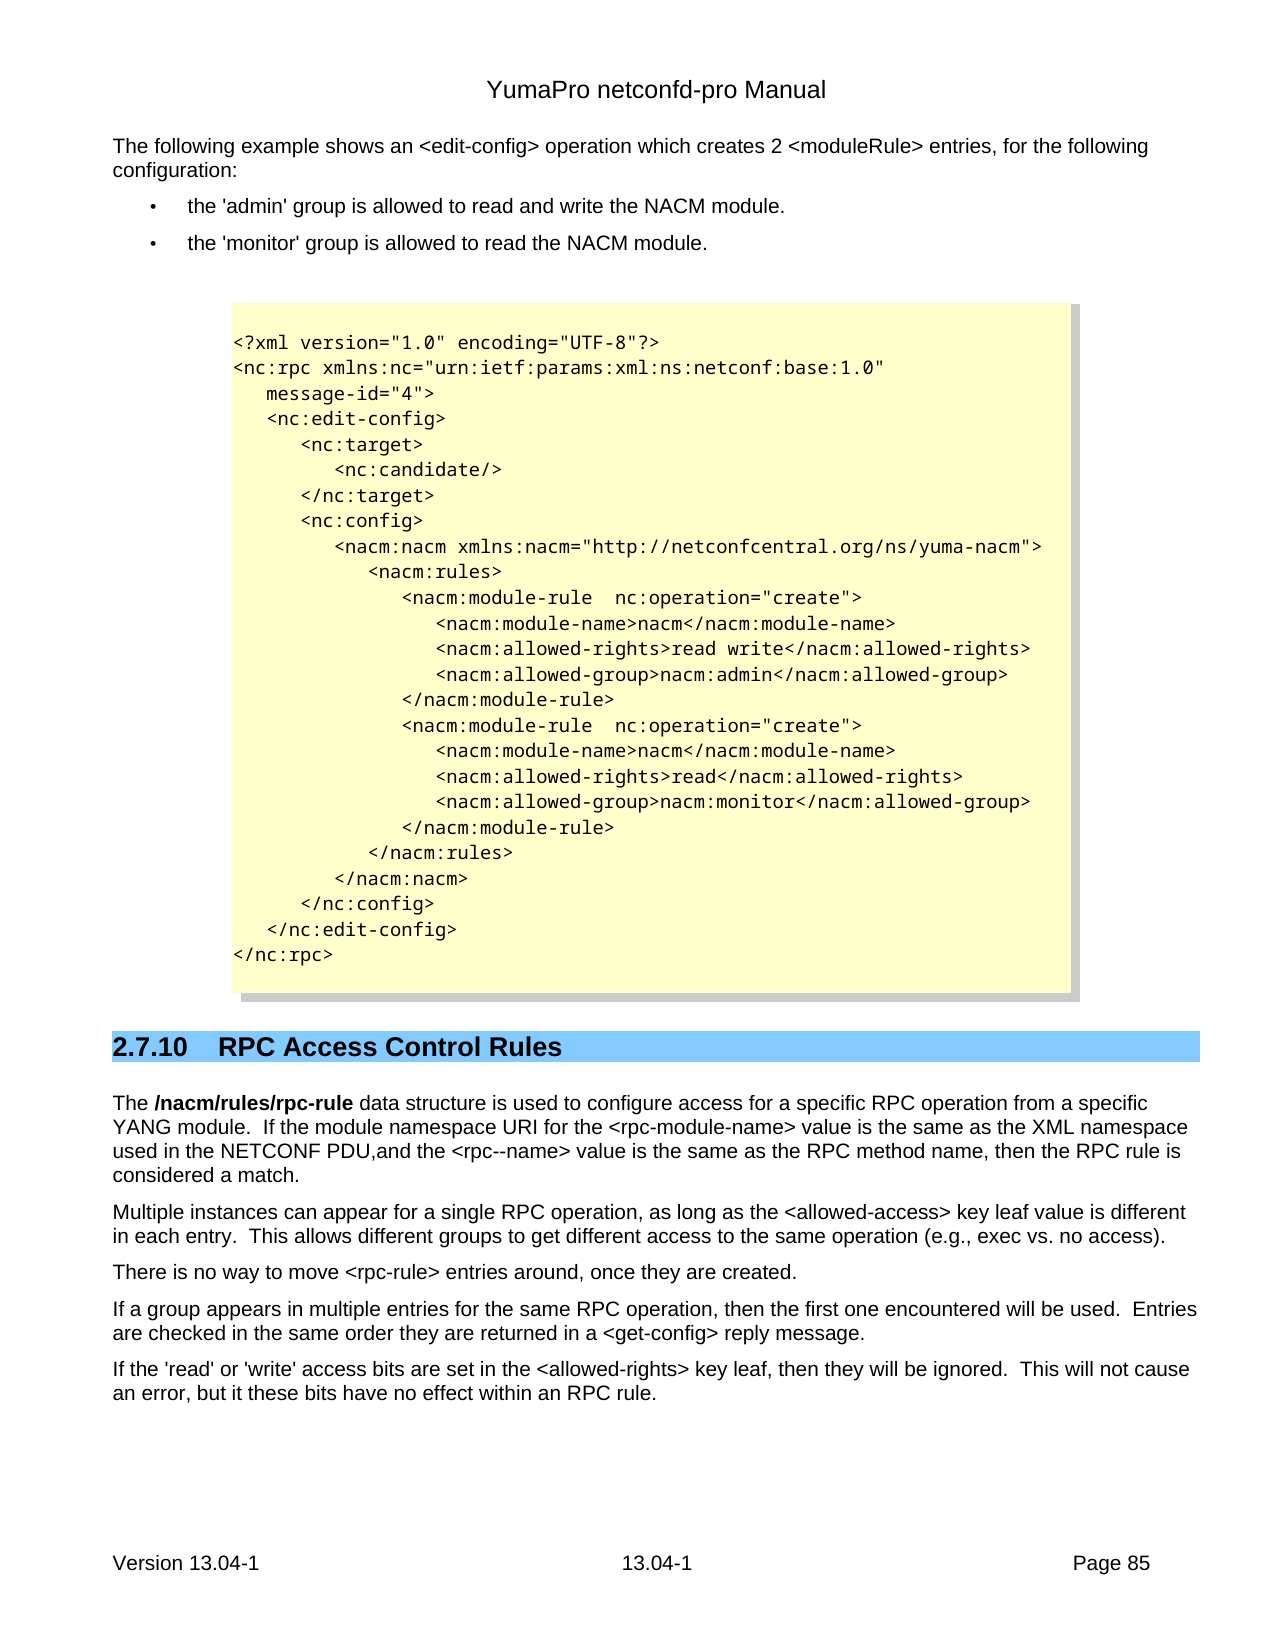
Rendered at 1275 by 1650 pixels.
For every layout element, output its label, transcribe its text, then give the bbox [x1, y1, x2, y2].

subtitle RPC Access Control Rules [112, 1031, 1200, 1062]
text </nc:target> [232, 482, 1071, 508]
text <nc:config> [232, 508, 1071, 533]
text <nacm:nacm xmlns:nacm="http://netconfcentral.org/ns/yuma-nacm"> [232, 533, 1071, 559]
list the 'admin' group is allowed to read and write the NACM module. [150, 194, 1200, 218]
text </nacm:nacm> [232, 865, 1071, 891]
text If a group appears in multiple entries for the same RPC operation, then the first one encountered will be used. Entries are checked in the same order they are returned in a <get-config> reply message. [112, 1296, 1200, 1344]
text Multiple instances can appear for a single RPC operation, as long as the <allowed-access> key leaf value is different in each entry. This allows different groups to get different access to the same operation (e.g., exec vs. no access). [112, 1199, 1200, 1247]
text </nacm:module-rule> [232, 686, 1071, 712]
text </nc:rpc> [232, 942, 1071, 967]
text </nacm:rules> [232, 839, 1071, 865]
text <nc:candidate/> [232, 457, 1071, 482]
text The following example shows an <edit-config> operation which creates 2 <moduleRule> entries, for the following configuration: [112, 134, 1200, 182]
text There is no way to move <rpc-rule> entries around, once they are created. [112, 1260, 1200, 1284]
text <nacm:allowed-rights>read write</nacm:allowed-rights> [232, 635, 1071, 661]
text <nc:rpc xmlns:nc="urn:ietf:params:xml:ns:netconf:base:1.0" [232, 354, 1071, 380]
text <nacm:module-name>nacm</nacm:module-name> [232, 737, 1071, 763]
text If the 'read' or 'write' access bits are set in the <allowed-rights> key leaf, then they will be ignored. This will not cause an error, but it these bits have no effect within an RPC rule. [112, 1357, 1200, 1405]
text <nc:edit-config> [232, 406, 1071, 431]
text <nacm:module-name>nacm</nacm:module-name> [232, 610, 1071, 635]
text <nacm:rules> [232, 559, 1071, 584]
text </nc:edit-config> [232, 916, 1071, 942]
text <nc:target> [232, 431, 1071, 457]
text <nacm:allowed-group>nacm:admin</nacm:allowed-group> [232, 661, 1071, 686]
text <nacm:module-rule nc:operation="create"> [232, 584, 1071, 610]
text <nacm:module-rule nc:operation="create"> [232, 712, 1071, 737]
list the 'monitor' group is allowed to read the NACM module. [150, 231, 1200, 254]
text <nacm:allowed-group>nacm:monitor</nacm:allowed-group> [232, 788, 1071, 814]
text </nc:config> [232, 891, 1071, 916]
text <?xml version="1.0" encoding="UTF-8"?> [232, 329, 1071, 354]
text message-id="4"> [232, 380, 1071, 406]
text <nacm:allowed-rights>read</nacm:allowed-rights> [232, 763, 1071, 788]
text </nacm:module-rule> [232, 814, 1071, 839]
text The /nacm/rules/rpc-rule data structure is used to configure access for a specific RPC operation from a specific YANG module. If the module namespace URI for the <rpc-module-name> value is the same as the XML namespace used in the NETCONF PDU,and the <rpc--name> value is the same as the RPC method name, then the RPC rule is considered a match. [112, 1091, 1200, 1187]
